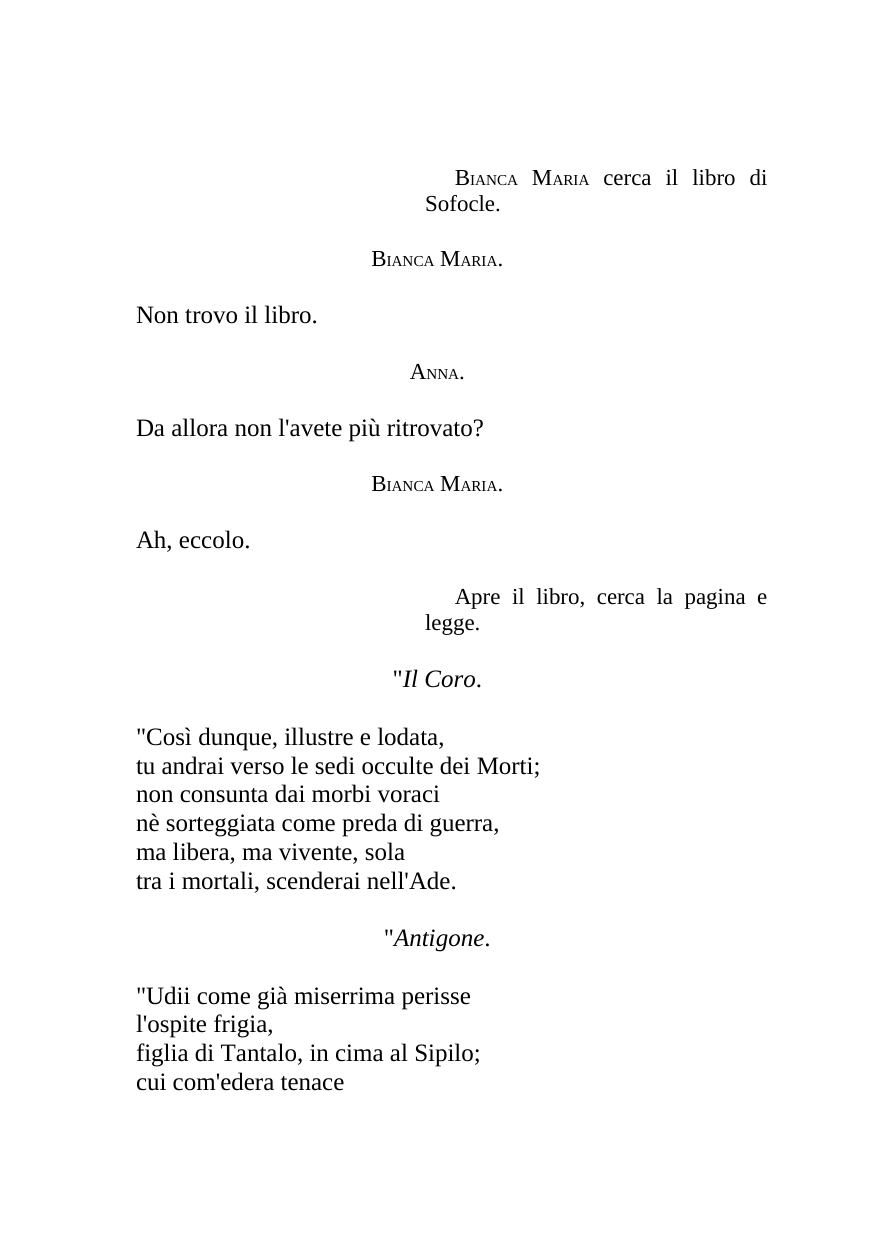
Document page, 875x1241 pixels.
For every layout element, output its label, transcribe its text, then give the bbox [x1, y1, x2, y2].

text nè sorteggiata come preda di guerra, [106, 808, 768, 837]
text figlia di Tantalo, in cima al Sipilo; [106, 1038, 768, 1067]
text tu andrai verso le sedi occulte dei Morti; [106, 751, 768, 779]
text cui com'edera tenace [106, 1067, 768, 1096]
text Anna. [106, 358, 768, 384]
text Bianca Maria cerca il libro di Sofocle. [425, 164, 768, 216]
text tra i mortali, scenderai nell'Ade. [106, 866, 768, 894]
text "Così dunque, illustre e lodata, [106, 722, 768, 751]
text Da allora non l'avete più ritrovato? [106, 413, 768, 442]
text l'ospite frigia, [106, 1009, 768, 1038]
text Apre il libro, cerca la pagina e legge. [425, 583, 768, 636]
text Non trovo il libro. [106, 300, 768, 329]
text "Il Coro. [106, 664, 768, 693]
text "Udii come già miserrima perisse [106, 981, 768, 1009]
text "Antigone. [106, 923, 768, 952]
text Bianca Maria. [106, 470, 768, 497]
text Bianca Maria. [106, 245, 768, 272]
text Ah, eccolo. [106, 526, 768, 554]
text non consunta dai morbi voraci [106, 779, 768, 808]
text ma libera, ma vivente, sola [106, 837, 768, 866]
